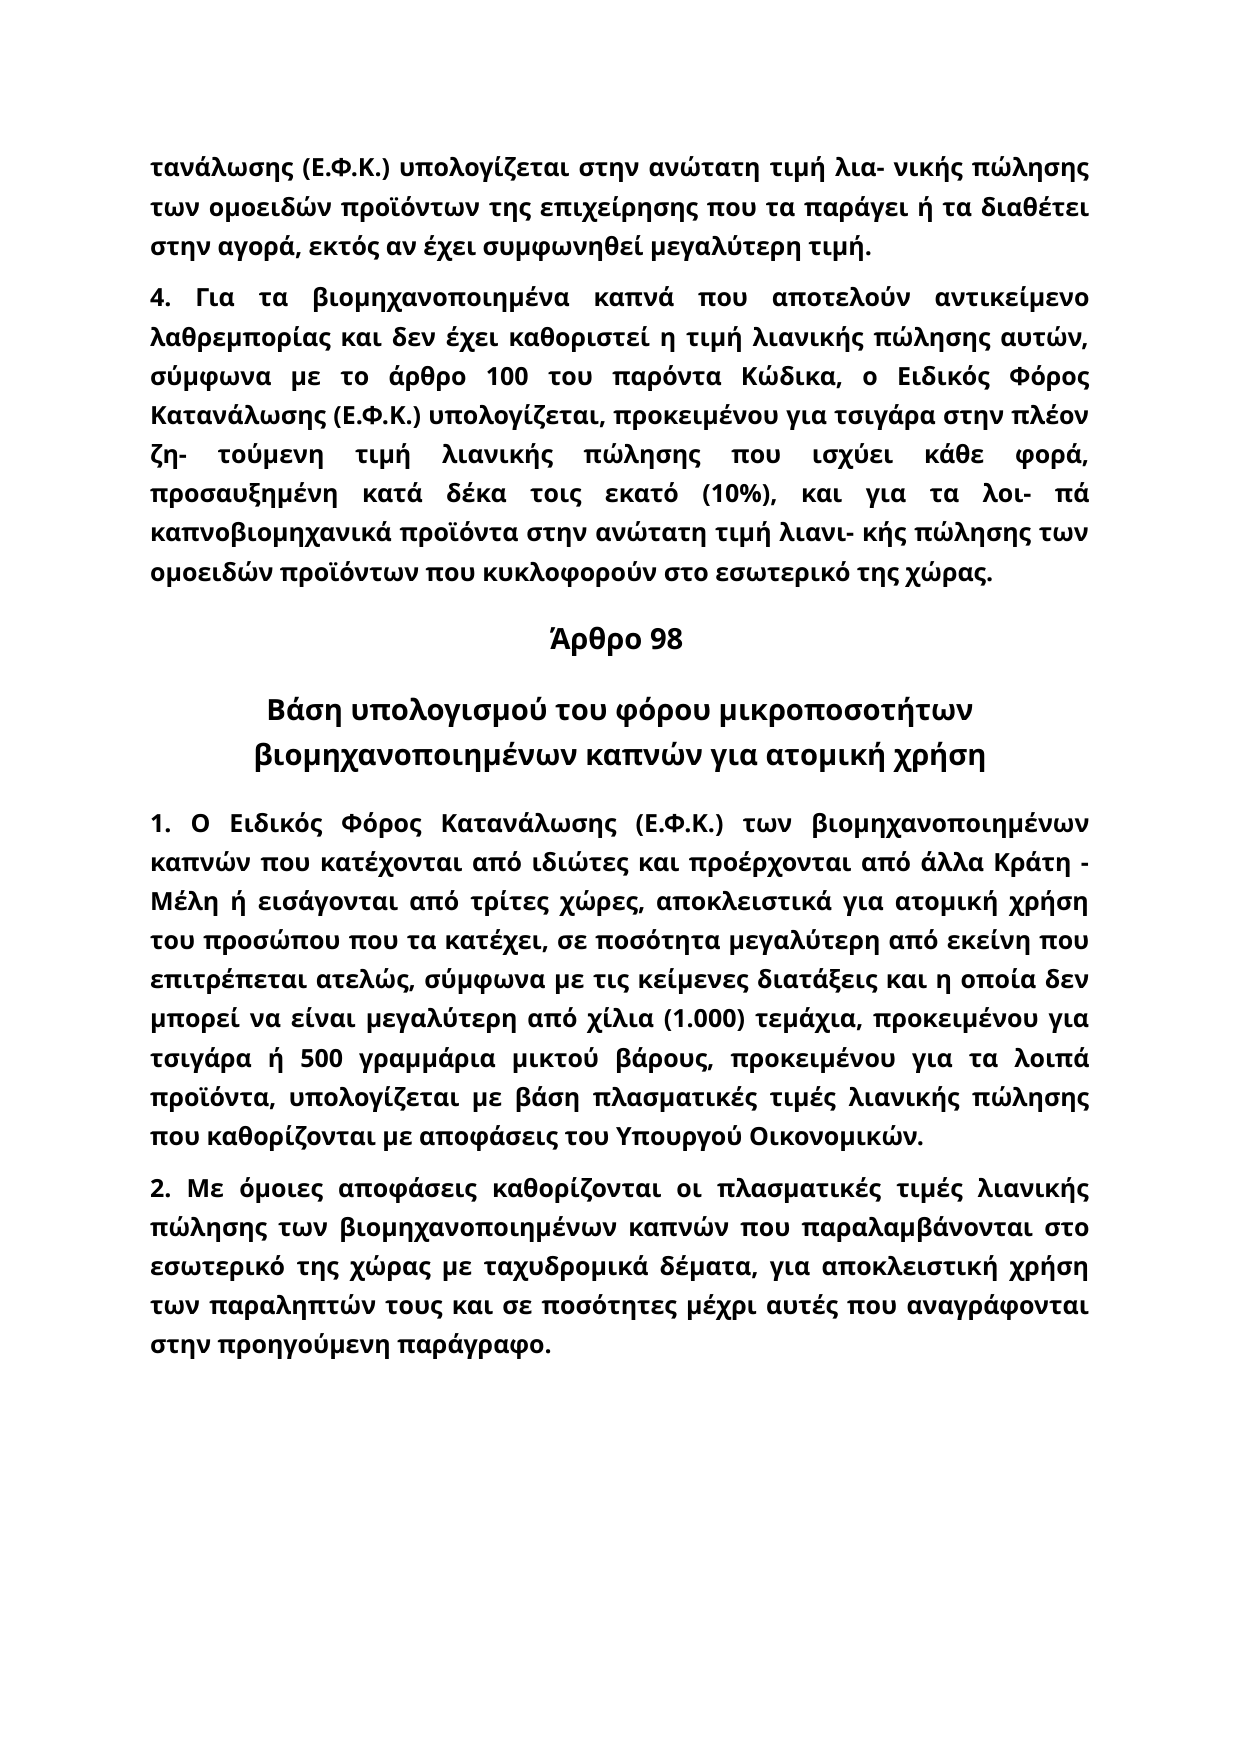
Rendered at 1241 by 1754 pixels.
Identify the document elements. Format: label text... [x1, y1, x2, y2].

text τανάλωσης (Ε.Φ.Κ.) υπολογίζεται στην ανώτατη τιμή λια- νικής πώλησης των ομοειδών προϊόντων της επιχείρησης που τα παράγει ή τα διαθέτει στην αγορά, εκτός αν έχει συμφωνηθεί μεγαλύτερη τιμή. [150, 150, 1090, 262]
subtitle Βάση υπολογισμού του φόρου μικροποσοτήτων βιομηχανοποιημένων καπνών για ατομική χρήση [150, 689, 1090, 774]
text 2. Με όμοιες αποφάσεις καθορίζονται οι πλασματικές τιμές λιανικής πώλησης των βιομηχανοποιημένων καπνών που παραλαμβάνονται στο εσωτερικό της χώρας με ταχυδρομικά δέματα, για αποκλειστική χρήση των παραληπτών τους και σε ποσότητες μέχρι αυτές που αναγράφονται στην προηγούμενη παράγραφο. [150, 1170, 1090, 1361]
text 1. Ο Ειδικός Φόρος Κατανάλωσης (Ε.Φ.Κ.) των βιομηχανοποιημένων καπνών που κατέχονται από ιδιώτες και προέρχονται από άλλα Κράτη - Μέλη ή εισάγονται από τρίτες χώρες, αποκλειστικά για ατομική χρήση του προσώπου που τα κατέχει, σε ποσότητα μεγαλύτερη από εκείνη που επιτρέπεται ατελώς, σύμφωνα με τις κείμενες διατάξεις και η οποία δεν μπορεί να είναι μεγαλύτερη από χίλια (1.000) τεμάχια, προκειμένου για τσιγάρα ή 500 γραμμάρια μικτού βάρους, προκειμένου για τα λοιπά προϊόντα, υπολογίζεται με βάση πλασματικές τιμές λιανικής πώλησης που καθορίζονται με αποφάσεις του Υπουργού Οικονομικών. [150, 805, 1090, 1153]
subtitle Άρθρο 98 [150, 618, 1090, 658]
text 4. Για τα βιομηχανοποιημένα καπνά που αποτελούν αντικείμενο λαθρεμπορίας και δεν έχει καθοριστεί η τιμή λιανικής πώλησης αυτών, σύμφωνα με το άρθρο 100 του παρόντα Κώδικα, ο Ειδικός Φόρος Κατανάλωσης (Ε.Φ.Κ.) υπολογίζεται, προκειμένου για τσιγάρα στην πλέον ζη- τούμενη τιμή λιανικής πώλησης που ισχύει κάθε φορά, προσαυξημένη κατά δέκα τοις εκατό (10%), και για τα λοι- πά καπνοβιομηχανικά προϊόντα στην ανώτατη τιμή λιανι- κής πώλησης των ομοειδών προϊόντων που κυκλοφορούν στο εσωτερικό της χώρας. [150, 280, 1090, 588]
